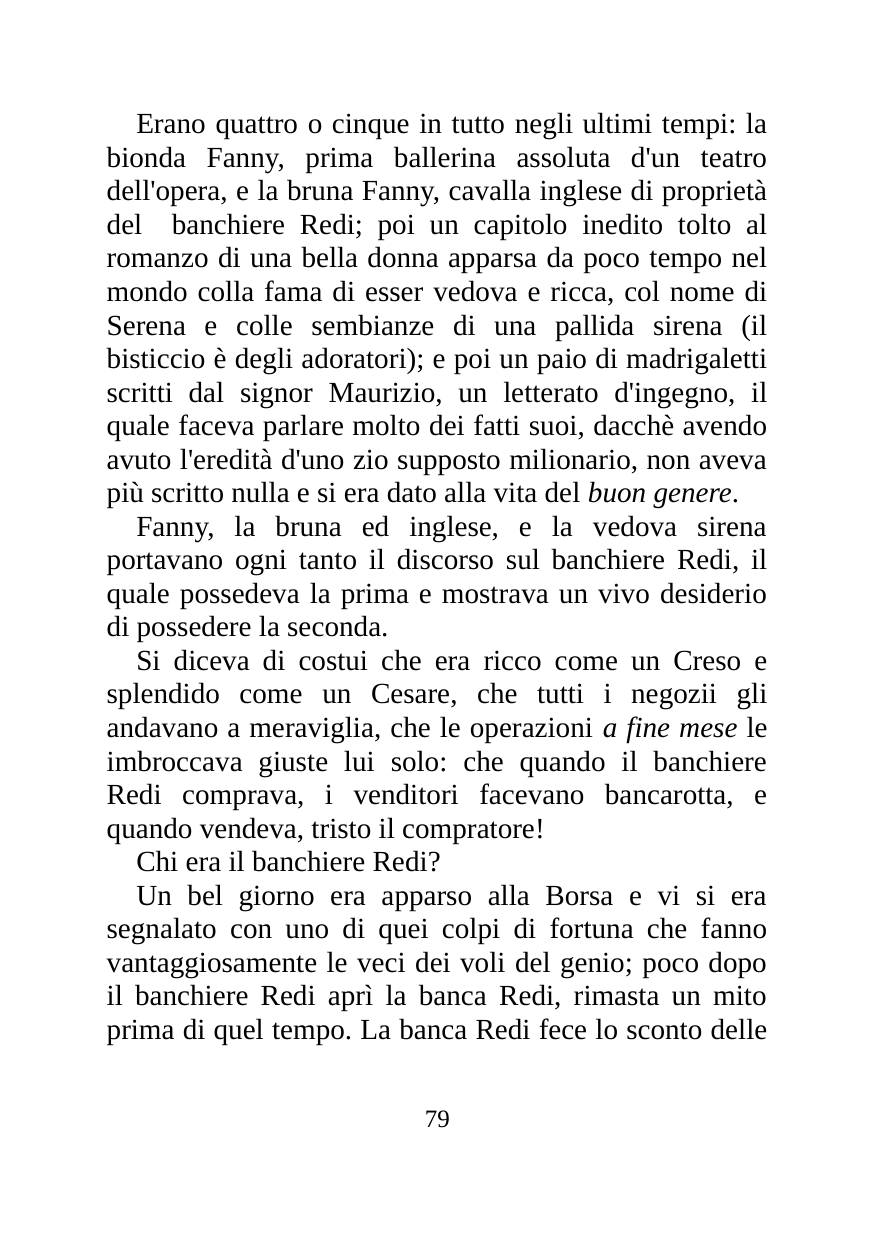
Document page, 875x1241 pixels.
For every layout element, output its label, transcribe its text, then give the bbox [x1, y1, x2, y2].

text Fanny, la bruna ed inglese, e la vedova sirena portavano ogni tanto il discorso sul banchiere Redi, il quale possedeva la prima e mostrava un vivo desiderio di possedere la seconda. [106, 509, 768, 643]
text Erano quattro o cinque in tutto negli ultimi tempi: la bionda Fanny, prima ballerina assoluta d'un teatro dell'opera, e la bruna Fanny, cavalla inglese di proprietà del banchiere Redi; poi un capitolo inedito tolto al romanzo di una bella donna apparsa da poco tempo nel mondo colla fama di esser vedova e ricca, col nome di Serena e colle sembianze di una pallida sirena (il bisticcio è degli adoratori); e poi un paio di madrigaletti scritti dal signor Maurizio, un letterato d'ingegno, il quale faceva parlare molto dei fatti suoi, dacchè avendo avuto l'eredità d'uno zio supposto milionario, non aveva più scritto nulla e si era dato alla vita del buon genere. [106, 106, 768, 509]
text Chi era il banchiere Redi? [106, 844, 768, 878]
text Un bel giorno era apparso alla Borsa e vi si era segnalato con uno di quei colpi di fortuna che fanno vantaggiosamente le veci dei voli del genio; poco dopo il banchiere Redi aprì la banca Redi, rimasta un mito prima di quel tempo. La banca Redi fece lo sconto delle [106, 878, 768, 1046]
text Si diceva di costui che era ricco come un Creso e splendido come un Cesare, che tutti i negozii gli andavano a meraviglia, che le operazioni a fine mese le imbroccava giuste lui solo: che quando il banchiere Redi comprava, i venditori facevano bancarotta, e quando vendeva, tristo il compratore! [106, 643, 768, 844]
